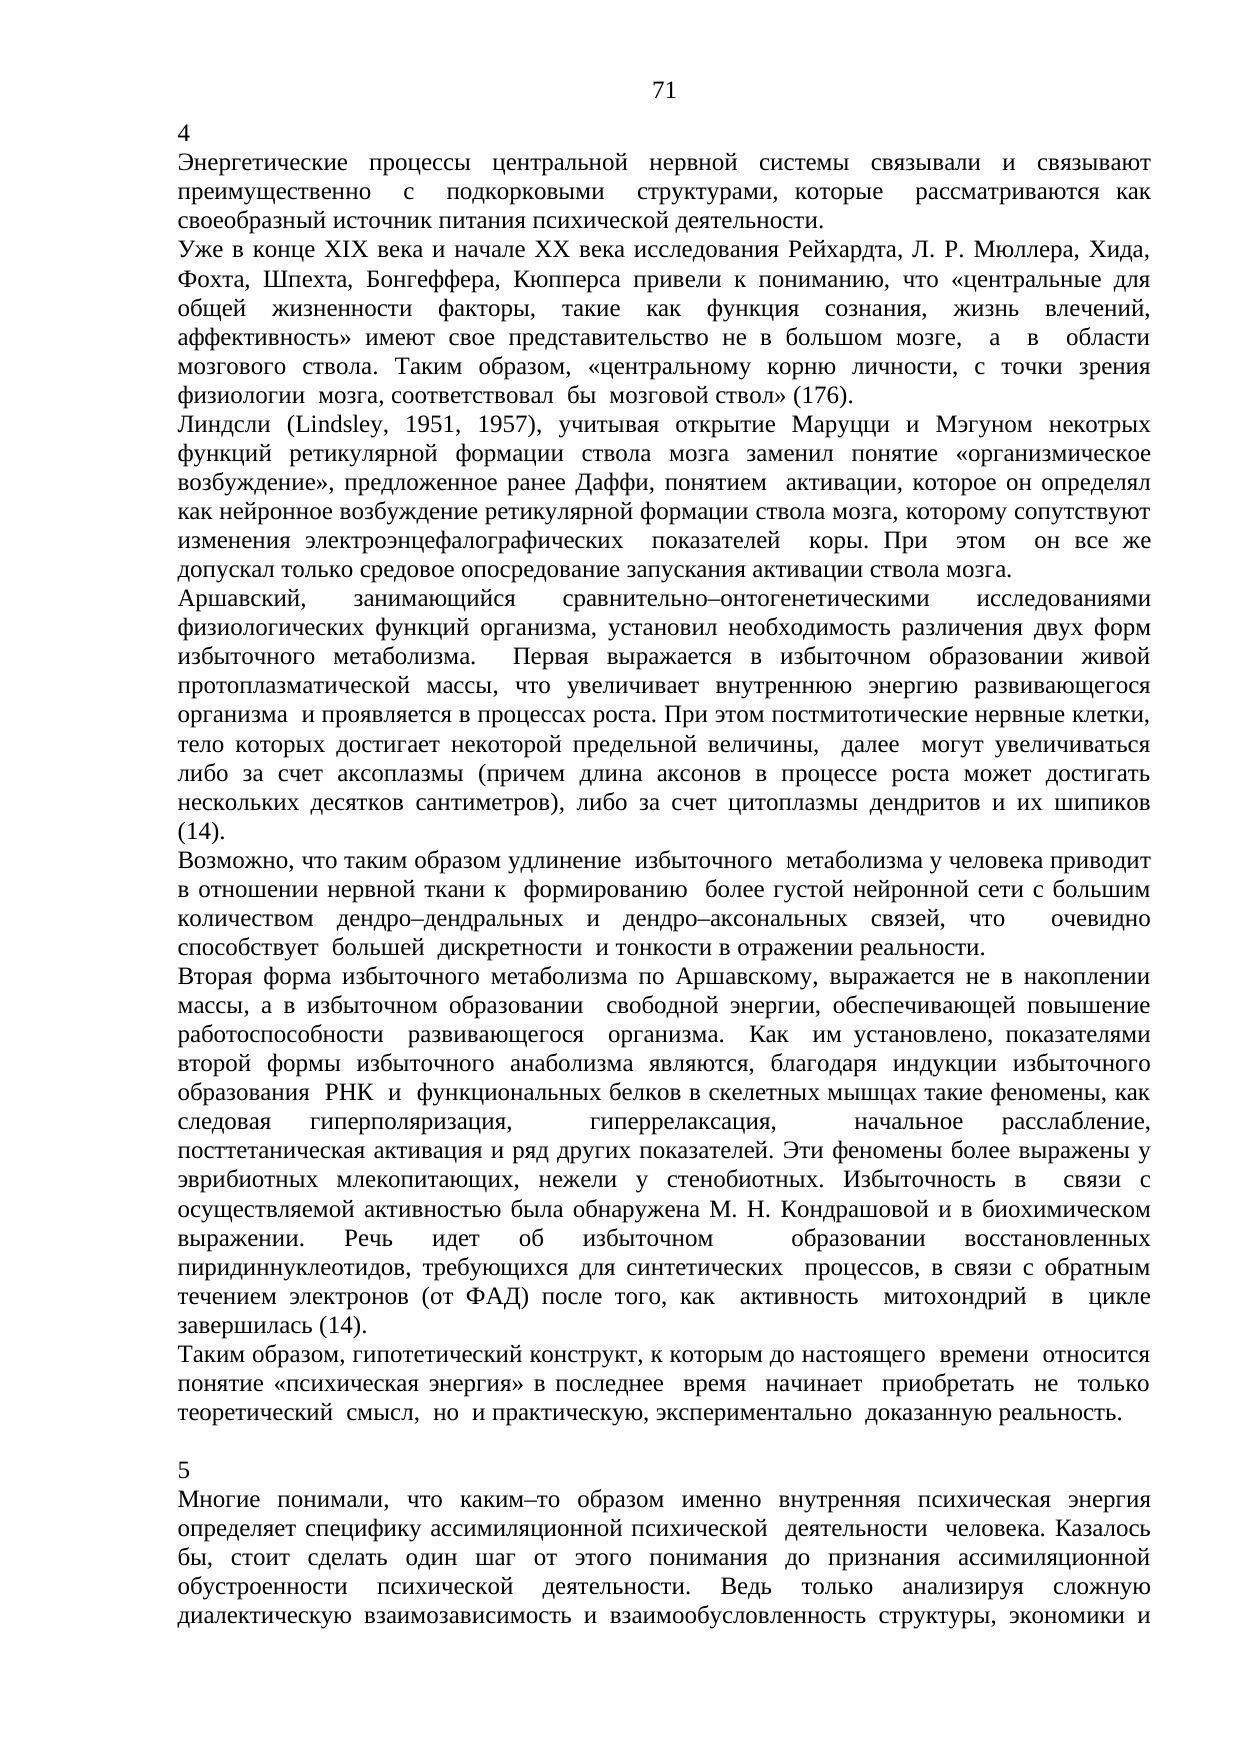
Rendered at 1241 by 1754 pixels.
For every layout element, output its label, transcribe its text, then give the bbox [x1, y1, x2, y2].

text Возможно, что таким образом удлинение избыточного метаболизма у человека приводит в отношении нервной ткани к формированию более густой нейронной сети с большим количеством дендро–дендральных и дендро–аксональных связей, что очевидно способствует большей дискретности и тонкости в отражении реальности. [177, 845, 1152, 961]
text Уже в конце XIX века и начале ХХ века исследования Рейхардта, Л. Р. Мюллера, Хида, Фохта, Шпехта, Бонгеффера, Кюпперса привели к пониманию, что «центральные для общей жизненности факторы, такие как функция сознания, жизнь влечений, аффективность» имеют свое представительство не в большом мозге, а в области мозгового ствола. Таким образом, «центральному корню личности, с точки зрения физиологии мозга, соответствовал бы мозговой ствол» (176). [177, 234, 1152, 409]
text 5 [177, 1455, 1152, 1484]
text 4 [177, 118, 1152, 147]
text Энергетические процессы центральной нервной системы связывали и связывают преимущественно с подкорковыми структурами, которые рассматриваются как своеобразный источник питания психической деятельности. [177, 147, 1152, 234]
text Линдсли (Lindsley, 1951, 1957), учитывая открытие Маруцци и Мэгуном некотрых функций ретикулярной формации ствола мозга заменил понятие «организмическое возбуждение», предложенное ранее Даффи, понятием активации, которое он определял как нейронное возбуждение ретикулярной формации ствола мозга, которому сопутствуют изменения электроэнцефалографических показателей коры. При этом он все же допускал только средовое опосредование запускания активации ствола мозга. [177, 409, 1152, 583]
text Вторая форма избыточного метаболизма по Аршавскому, выражается не в накоплении массы, а в избыточном образовании свободной энергии, обеспечивающей повышение работоспособности развивающегося организма. Как им установлено, показателями второй формы избыточного анаболизма являются, благодаря индукции избыточного образования РНК и функциональных белков в скелетных мышцах такие феномены, как следовая гиперполяризация, гиперрелаксация, начальное расслабление, посттетаническая активация и ряд других показателей. Эти феномены более выражены у эврибиотных млекопитающих, нежели у стенобиотных. Избыточность в связи с осуществляемой активностью была обнаружена М. Н. Кондрашовой и в биохимическом выражении. Речь идет об избыточном образовании восстановленных пиридиннуклеотидов, требующихся для синтетических процессов, в связи с обратным течением электронов (от ФАД) после того, как активность митохондрий в цикле завершилась (14). [177, 961, 1152, 1339]
text Многие понимали, что каким–то образом именно внутренняя психическая энергия определяет специфику ассимиляционной психической деятельности человека. Казалось бы, стоит сделать один шаг от этого понимания до признания ассимиляционной обустроенности психической деятельности. Ведь только анализируя сложную диалектическую взаимозависимость и взаимообусловленность структуры, экономики и [177, 1484, 1152, 1629]
text Таким образом, гипотетический конструкт, к которым до настоящего времени относится понятие «психическая энергия» в последнее время начинает приобретать не только теоретический смысл, но и практическую, экспериментально доказанную реальность. [177, 1339, 1152, 1426]
text Аршавский, занимающийся сравнительно–онтогенетическими исследованиями физиологических функций организма, установил необходимость различения двух форм избыточного метаболизма. Первая выражается в избыточном образовании живой протоплазматической массы, что увеличивает внутреннюю энергию развивающегося организма и проявляется в процессах роста. При этом постмитотические нервные клетки, тело которых достигает некоторой предельной величины, далее могут увеличиваться либо за счет аксоплазмы (причем длина аксонов в процессе роста может достигать нескольких десятков сантиметров), либо за счет цитоплазмы дендритов и их шипиков (14). [177, 583, 1152, 845]
